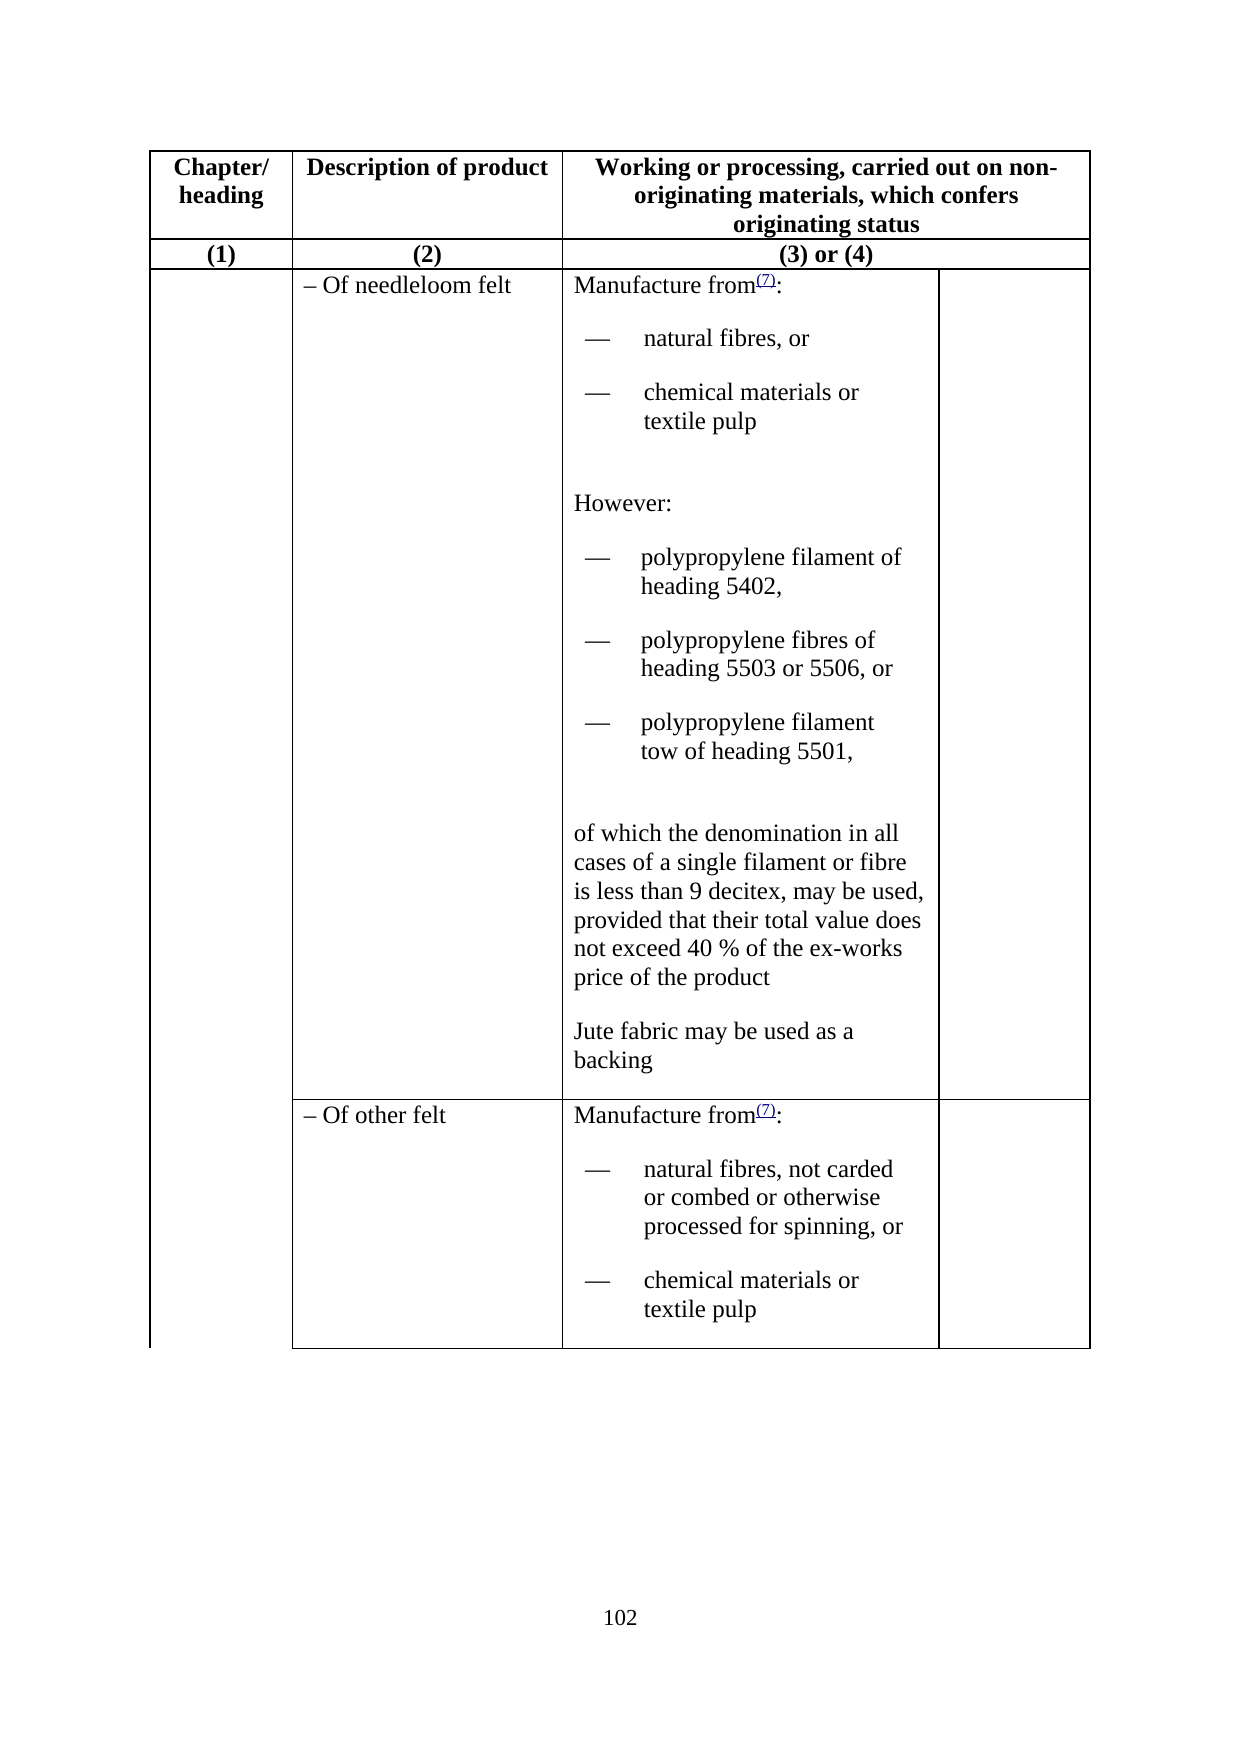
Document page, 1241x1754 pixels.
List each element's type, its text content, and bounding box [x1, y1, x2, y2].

table_header polypropylene filament of heading 5402, [629, 542, 928, 625]
table_cell [151, 270, 292, 1098]
table_cell — [574, 625, 629, 707]
table_cell — [574, 707, 629, 790]
table_cell Manufacture from(7): However: of which the denomination in all cases of a single filament or fibre is less than 9 decitex, may be used, provided that their total value does not exceed 40 % of the ex-works price of the product Jute fabric may be used as a backing [563, 270, 938, 1098]
table_header — [574, 1154, 632, 1265]
table_header Description of product [293, 152, 562, 238]
table_cell — [574, 1265, 632, 1347]
table_cell (3) or (4) [563, 240, 1089, 268]
table_header Working or processing, carried out on non-originating materials, which confers originating status [563, 152, 1089, 238]
table_cell [151, 1099, 292, 1348]
table_header Chapter/ heading [151, 152, 292, 238]
table_cell — [574, 377, 632, 460]
table_cell (2) [293, 240, 562, 268]
table_cell [940, 270, 1089, 1098]
table_cell chemical materials or textile pulp [632, 377, 928, 460]
table_cell chemical materials or textile pulp [632, 1265, 928, 1347]
table_cell Manufacture from(7): [563, 1100, 938, 1348]
table_header — [574, 324, 632, 377]
table_cell – Of needleloom felt [293, 270, 562, 1098]
table_header — [574, 542, 629, 625]
table_cell [940, 1100, 1089, 1348]
table_header natural fibres, not carded or combed or otherwise processed for spinning, or [632, 1154, 928, 1265]
table_cell – Of other felt [293, 1100, 562, 1348]
table_cell polypropylene filament tow of heading 5501, [629, 707, 928, 790]
table_cell polypropylene fibres of heading 5503 or 5506, or [629, 625, 928, 707]
table_cell (1) [151, 240, 292, 268]
table_header natural fibres, or [632, 324, 928, 377]
